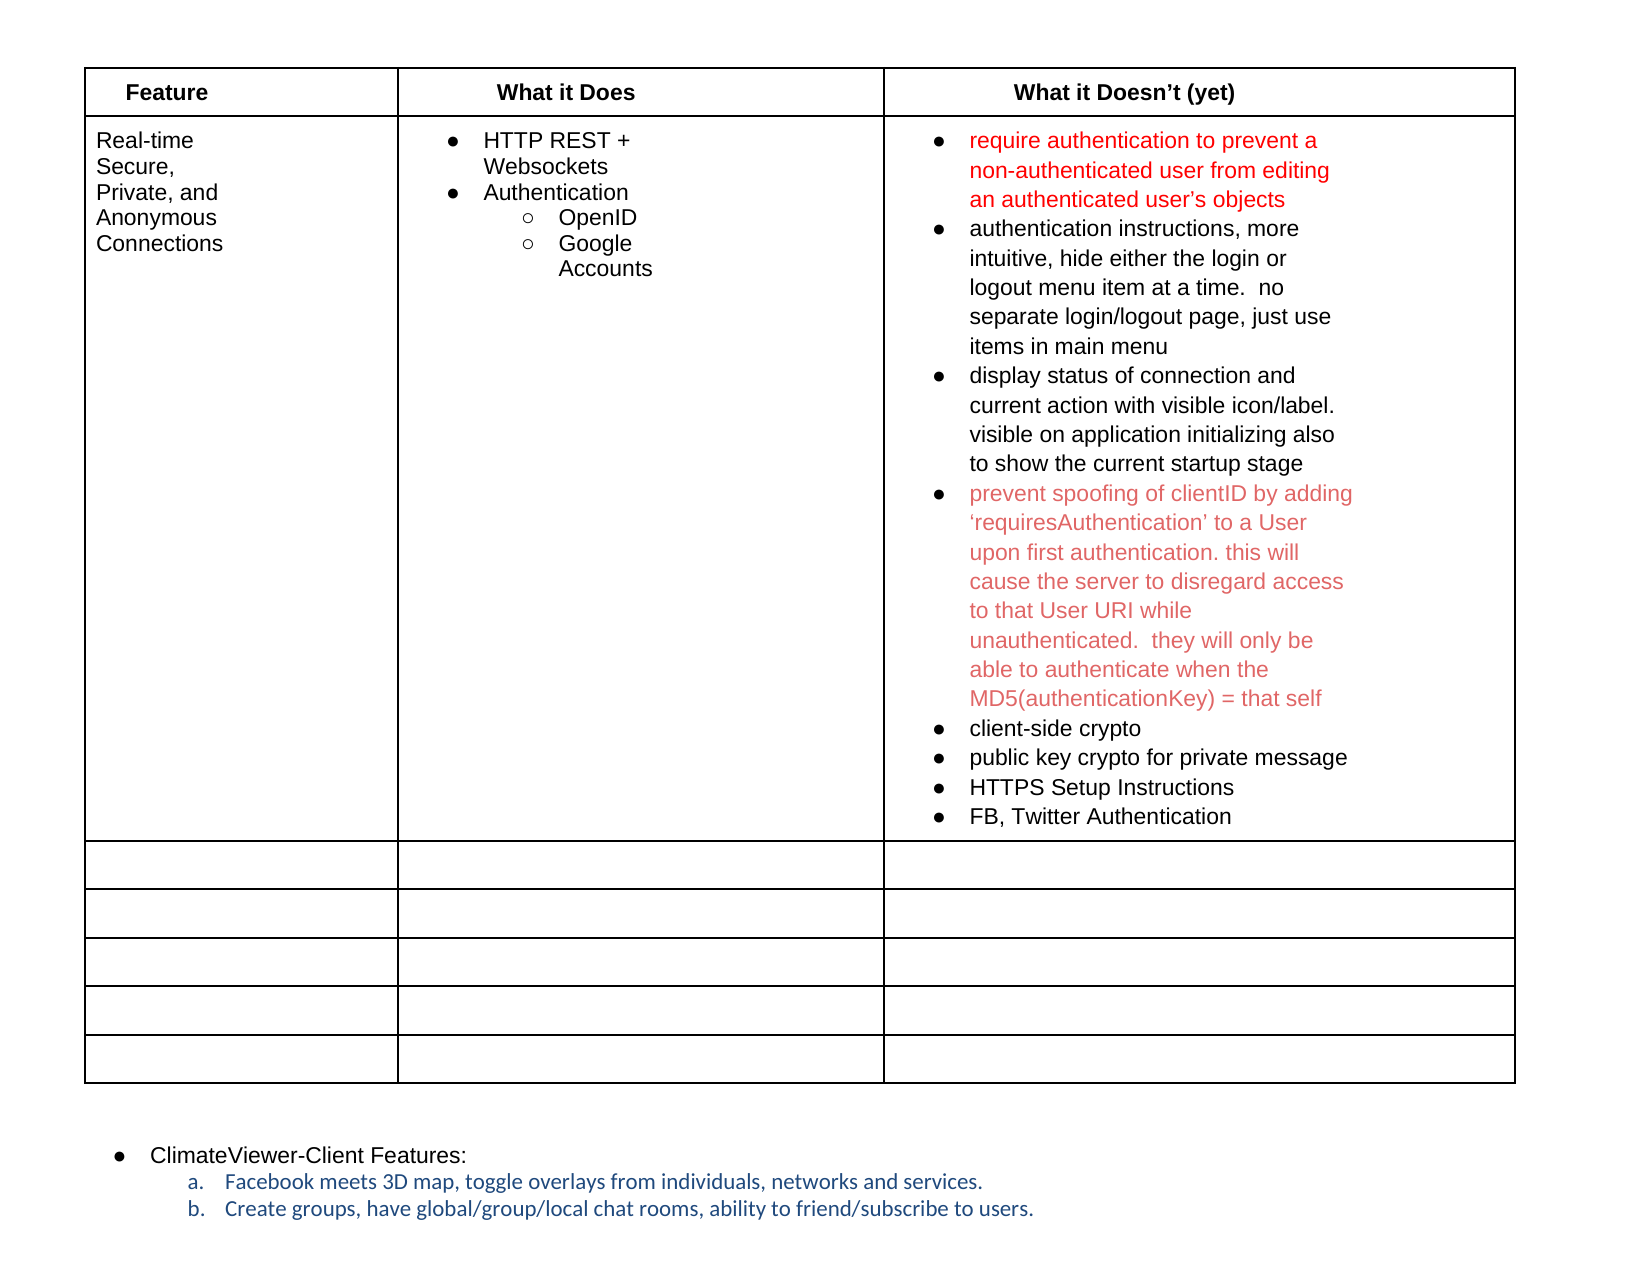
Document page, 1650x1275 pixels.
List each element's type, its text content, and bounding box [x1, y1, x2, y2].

table_cell [885, 987, 1514, 1034]
table_cell [399, 1036, 883, 1082]
table_cell [86, 890, 397, 937]
table_cell Real-time Secure, Private, and Anonymous Connections [86, 117, 397, 839]
list Facebook meets 3D map, toggle overlays from individuals, networks and services. [187, 1172, 1312, 1195]
table_cell [399, 842, 883, 888]
table_cell require authentication to prevent a non-authenticated user from editing an authenticated user’s objects authentication instructions, more intuitive, hide either the login or logout menu item at a time. no separate login/logout page, just use items in main menu display status of connection and current action with visible icon/label. visible on application initializing also to show the current startup stage prevent spoofing of clientID by adding ‘requiresAuthentication’ to a User upon first authentication. this will cause the server to disregard access to that User URI while unauthenticated. they will only be able to authenticate when the MD5(authenticationKey) = that self client-side crypto public key crypto for private message HTTPS Setup Instructions FB, Twitter Authentication [885, 117, 1514, 839]
list ClimateViewer-Client Features: [112, 1143, 1312, 1169]
table_cell [885, 939, 1514, 985]
table_cell [399, 890, 883, 937]
table_header What it Doesn’t (yet) [885, 69, 1514, 115]
table_cell [86, 987, 397, 1034]
table_cell [86, 1036, 397, 1082]
table_cell [885, 842, 1514, 888]
table_cell [399, 939, 883, 985]
table_cell HTTP REST + Websockets Authentication OpenID Google Accounts [399, 117, 883, 839]
table_cell [86, 939, 397, 985]
list Create groups, have global/group/local chat rooms, ability to friend/subscribe to users. [205, 1199, 1312, 1222]
table_cell [885, 890, 1514, 937]
table_cell [86, 842, 397, 888]
table_header Feature [86, 69, 397, 115]
table_cell [885, 1036, 1514, 1082]
table_header What it Does [399, 69, 883, 115]
table_cell [399, 987, 883, 1034]
